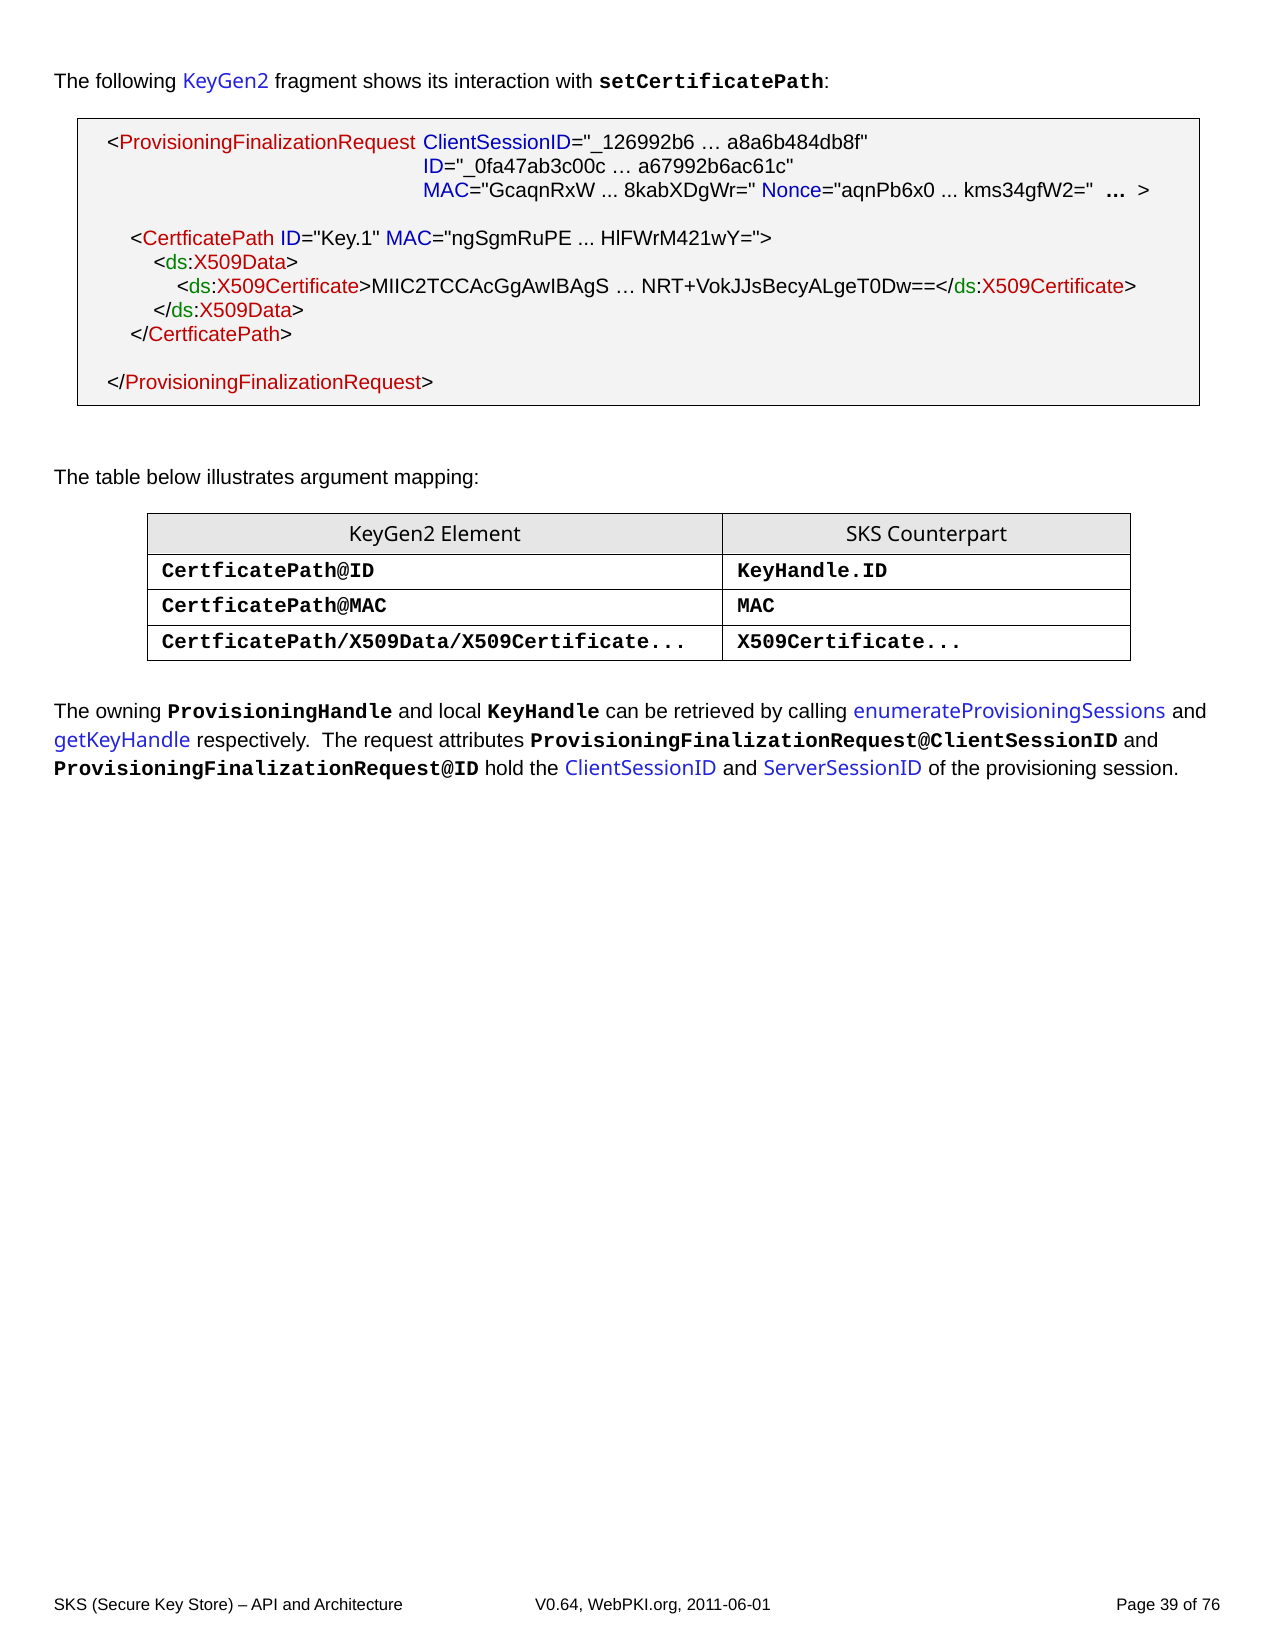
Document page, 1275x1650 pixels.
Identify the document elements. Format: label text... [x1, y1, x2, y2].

table_cell MAC [723, 590, 1130, 625]
text The following KeyGen2 fragment shows its interaction with setCertificatePath: [54, 66, 1221, 118]
table_cell CertficatePath@MAC [148, 590, 722, 625]
table_cell CertficatePath@ID [148, 555, 722, 589]
table_header KeyGen2 Element [148, 514, 722, 553]
text The table below illustrates argument mapping: [54, 465, 1221, 513]
table_header <ProvisioningFinalizationRequest ClientSessionID="_126992b6 … a8a6b484db8f" ID="_0fa47ab3c00c … a67992b6ac61c" MAC="GcaqnRxW ... 8kabXDgWr=" Nonce="aqnPb6x0 ... kms34gfW2=" … > <CertficatePath ID="Key.1" MAC="ngSgmRuPE ... HlFWrM421wY="> <ds:X509Data> <ds:X509Certificate>MIIC2TCCAcGgAwIBAgS … NRT+VokJJsBecyALgeT0Dw==</ds:X509Certificate> </ds:X509Data> </CertficatePath> </ProvisioningFinalizationRequest> [78, 119, 1199, 405]
table_cell KeyHandle.ID [723, 555, 1130, 589]
table_cell CertficatePath/X509Data/X509Certificate... [148, 626, 722, 660]
table_header SKS Counterpart [723, 514, 1130, 553]
text The owning ProvisioningHandle and local KeyHandle can be retrieved by calling enumerateProvisioningSessions and getKeyHandle respectively. The request attributes ProvisioningFinalizationRequest@ClientSessionID and ProvisioningFinalizationRequest@ID hold the ClientSessionID and ServerSessionID of the provisioning session. [54, 696, 1221, 782]
table_cell X509Certificate... [723, 626, 1130, 660]
